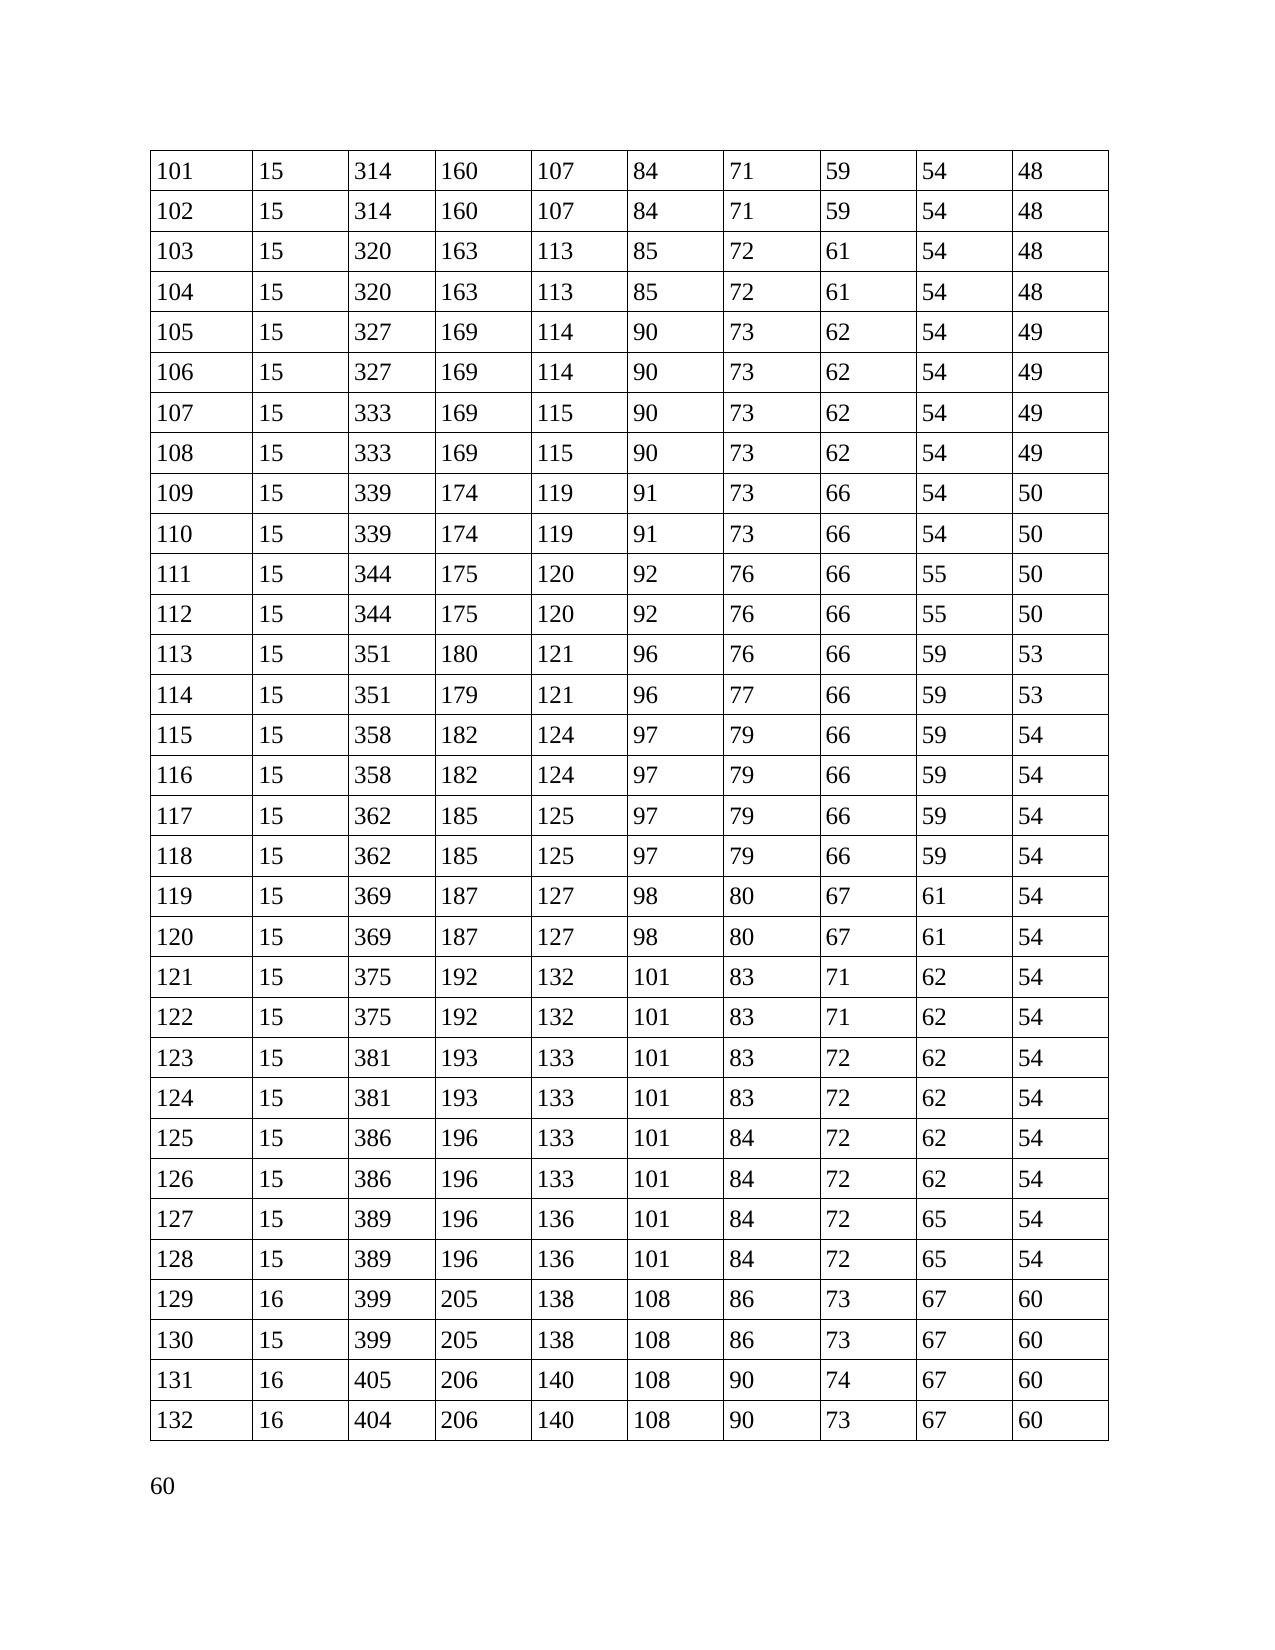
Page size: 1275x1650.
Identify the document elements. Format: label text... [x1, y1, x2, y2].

table_cell 60 [1013, 1280, 1108, 1319]
table_cell 389 [349, 1199, 435, 1238]
table_cell 101 [628, 998, 723, 1037]
table_cell 182 [436, 756, 531, 795]
table_cell 73 [724, 514, 820, 553]
table_cell 133 [532, 1038, 627, 1077]
table_cell 76 [724, 595, 820, 634]
table_cell 62 [917, 998, 1012, 1037]
table_cell 15 [253, 715, 348, 755]
table_cell 49 [1013, 353, 1108, 392]
table_cell 85 [628, 272, 723, 311]
table_cell 120 [532, 595, 627, 634]
table_cell 101 [628, 1078, 723, 1117]
table_cell 125 [532, 836, 627, 876]
table_cell 53 [1013, 635, 1108, 674]
table_cell 132 [151, 1401, 252, 1440]
table_cell 101 [628, 1240, 723, 1279]
table_cell 90 [628, 393, 723, 432]
table_cell 49 [1013, 433, 1108, 472]
table_cell 76 [724, 554, 820, 593]
table_cell 320 [349, 272, 435, 311]
table_cell 85 [628, 232, 723, 271]
table_cell 127 [151, 1199, 252, 1238]
table_cell 15 [253, 1240, 348, 1279]
table_cell 48 [1013, 151, 1108, 190]
table_cell 104 [151, 272, 252, 311]
table_cell 15 [253, 433, 348, 472]
table_cell 83 [724, 1038, 820, 1077]
table_cell 389 [349, 1240, 435, 1279]
table_cell 121 [532, 635, 627, 674]
table_cell 59 [917, 715, 1012, 755]
table_cell 54 [1013, 998, 1108, 1037]
table_cell 72 [821, 1159, 916, 1198]
table_cell 193 [436, 1078, 531, 1117]
table_cell 50 [1013, 514, 1108, 553]
table_cell 381 [349, 1078, 435, 1117]
table_cell 320 [349, 232, 435, 271]
table_cell 185 [436, 836, 531, 876]
table_cell 101 [628, 1119, 723, 1158]
table_cell 163 [436, 232, 531, 271]
table_cell 90 [724, 1360, 820, 1400]
table_cell 73 [724, 353, 820, 392]
table_cell 339 [349, 474, 435, 513]
table_cell 15 [253, 353, 348, 392]
table_cell 73 [821, 1320, 916, 1359]
table_cell 15 [253, 151, 348, 190]
table_cell 83 [724, 1078, 820, 1117]
table_cell 80 [724, 877, 820, 916]
table_cell 71 [821, 957, 916, 997]
table_cell 90 [628, 433, 723, 472]
table_cell 54 [1013, 1240, 1108, 1279]
table_cell 120 [532, 554, 627, 593]
table_cell 66 [821, 756, 916, 795]
table_cell 72 [724, 232, 820, 271]
table_cell 206 [436, 1360, 531, 1400]
table_cell 369 [349, 877, 435, 916]
table_cell 86 [724, 1320, 820, 1359]
table_cell 115 [532, 393, 627, 432]
table_cell 90 [628, 312, 723, 352]
table_cell 71 [724, 151, 820, 190]
table_cell 169 [436, 353, 531, 392]
table_cell 67 [917, 1360, 1012, 1400]
table_cell 54 [917, 353, 1012, 392]
table_cell 62 [821, 433, 916, 472]
table_cell 115 [532, 433, 627, 472]
table_cell 60 [1013, 1320, 1108, 1359]
table_cell 92 [628, 554, 723, 593]
table_cell 169 [436, 433, 531, 472]
table_cell 61 [917, 917, 1012, 956]
table_cell 15 [253, 1119, 348, 1158]
table_cell 73 [821, 1401, 916, 1440]
table_cell 90 [628, 353, 723, 392]
table_cell 15 [253, 756, 348, 795]
table_cell 163 [436, 272, 531, 311]
table_cell 84 [724, 1159, 820, 1198]
table_cell 15 [253, 1078, 348, 1117]
table_cell 116 [151, 756, 252, 795]
table_cell 101 [151, 151, 252, 190]
table_cell 333 [349, 393, 435, 432]
table_cell 54 [917, 514, 1012, 553]
table_cell 73 [724, 312, 820, 352]
table_cell 66 [821, 715, 916, 755]
table_cell 65 [917, 1199, 1012, 1238]
table_cell 72 [724, 272, 820, 311]
table_cell 62 [917, 1119, 1012, 1158]
table_cell 132 [532, 998, 627, 1037]
table_cell 15 [253, 595, 348, 634]
table_cell 108 [151, 433, 252, 472]
table_cell 375 [349, 957, 435, 997]
table_cell 113 [532, 232, 627, 271]
table_cell 196 [436, 1199, 531, 1238]
table_cell 79 [724, 836, 820, 876]
table_cell 84 [628, 151, 723, 190]
table_cell 91 [628, 514, 723, 553]
table_cell 54 [1013, 1038, 1108, 1077]
table_cell 399 [349, 1280, 435, 1319]
table_cell 187 [436, 877, 531, 916]
table_cell 79 [724, 715, 820, 755]
table_cell 48 [1013, 232, 1108, 271]
table_cell 54 [1013, 957, 1108, 997]
table_cell 73 [724, 474, 820, 513]
table_cell 54 [1013, 715, 1108, 755]
table_cell 131 [151, 1360, 252, 1400]
table_cell 108 [628, 1320, 723, 1359]
table_cell 101 [628, 1038, 723, 1077]
table_cell 74 [821, 1360, 916, 1400]
table_cell 121 [532, 675, 627, 714]
table_cell 54 [917, 272, 1012, 311]
table_cell 50 [1013, 554, 1108, 593]
table_cell 133 [532, 1159, 627, 1198]
table_cell 59 [821, 151, 916, 190]
table_cell 375 [349, 998, 435, 1037]
table_cell 54 [1013, 1078, 1108, 1117]
table_cell 15 [253, 272, 348, 311]
table_cell 71 [724, 191, 820, 231]
table_cell 67 [917, 1280, 1012, 1319]
table_cell 362 [349, 796, 435, 835]
table_cell 160 [436, 151, 531, 190]
table_cell 90 [724, 1401, 820, 1440]
table_cell 119 [532, 514, 627, 553]
table_cell 180 [436, 635, 531, 674]
table_cell 97 [628, 715, 723, 755]
table_cell 72 [821, 1038, 916, 1077]
table_cell 80 [724, 917, 820, 956]
table_cell 125 [532, 796, 627, 835]
table_cell 61 [821, 272, 916, 311]
table_cell 132 [532, 957, 627, 997]
table_cell 358 [349, 756, 435, 795]
table_cell 72 [821, 1078, 916, 1117]
table_cell 49 [1013, 393, 1108, 432]
table_cell 114 [532, 353, 627, 392]
table_cell 205 [436, 1280, 531, 1319]
table_cell 59 [917, 675, 1012, 714]
table_cell 15 [253, 514, 348, 553]
table_cell 54 [1013, 1199, 1108, 1238]
table_cell 15 [253, 675, 348, 714]
table_cell 15 [253, 1038, 348, 1077]
table_cell 16 [253, 1360, 348, 1400]
table_cell 67 [917, 1401, 1012, 1440]
table_cell 185 [436, 796, 531, 835]
table_cell 111 [151, 554, 252, 593]
table_cell 62 [917, 1078, 1012, 1117]
table_cell 344 [349, 554, 435, 593]
table_cell 351 [349, 635, 435, 674]
table_cell 15 [253, 554, 348, 593]
table_cell 103 [151, 232, 252, 271]
table_cell 113 [151, 635, 252, 674]
table_cell 405 [349, 1360, 435, 1400]
table_cell 101 [628, 1159, 723, 1198]
table_cell 72 [821, 1240, 916, 1279]
table_cell 66 [821, 635, 916, 674]
table_cell 125 [151, 1119, 252, 1158]
table_cell 54 [917, 151, 1012, 190]
table_cell 128 [151, 1240, 252, 1279]
table_cell 362 [349, 836, 435, 876]
table_cell 54 [1013, 836, 1108, 876]
table_cell 59 [917, 756, 1012, 795]
table_cell 54 [917, 433, 1012, 472]
table_cell 109 [151, 474, 252, 513]
table_cell 124 [532, 756, 627, 795]
table_cell 381 [349, 1038, 435, 1077]
table_cell 86 [724, 1280, 820, 1319]
table_cell 54 [917, 393, 1012, 432]
table_cell 67 [821, 917, 916, 956]
table_cell 15 [253, 957, 348, 997]
table_cell 110 [151, 514, 252, 553]
table_cell 114 [532, 312, 627, 352]
table_cell 133 [532, 1119, 627, 1158]
table_cell 84 [628, 191, 723, 231]
table_cell 160 [436, 191, 531, 231]
table_cell 76 [724, 635, 820, 674]
table_cell 314 [349, 191, 435, 231]
table_cell 174 [436, 514, 531, 553]
table_cell 175 [436, 554, 531, 593]
table_cell 15 [253, 796, 348, 835]
table_cell 106 [151, 353, 252, 392]
table_cell 107 [532, 151, 627, 190]
table_cell 65 [917, 1240, 1012, 1279]
table_cell 192 [436, 957, 531, 997]
table_cell 136 [532, 1240, 627, 1279]
table_cell 196 [436, 1159, 531, 1198]
table_cell 16 [253, 1280, 348, 1319]
table_cell 122 [151, 998, 252, 1037]
table_cell 140 [532, 1401, 627, 1440]
table_cell 369 [349, 917, 435, 956]
table_cell 121 [151, 957, 252, 997]
table_cell 127 [532, 917, 627, 956]
table_cell 84 [724, 1199, 820, 1238]
table_cell 66 [821, 595, 916, 634]
table_cell 117 [151, 796, 252, 835]
table_cell 59 [917, 796, 1012, 835]
table_cell 192 [436, 998, 531, 1037]
table_cell 206 [436, 1401, 531, 1440]
table_cell 79 [724, 756, 820, 795]
table_cell 119 [532, 474, 627, 513]
table_cell 66 [821, 836, 916, 876]
table_cell 55 [917, 595, 1012, 634]
table_cell 108 [628, 1280, 723, 1319]
table_cell 193 [436, 1038, 531, 1077]
table_cell 66 [821, 514, 916, 553]
table_cell 358 [349, 715, 435, 755]
table_cell 129 [151, 1280, 252, 1319]
table_cell 97 [628, 836, 723, 876]
table_cell 123 [151, 1038, 252, 1077]
table_cell 48 [1013, 191, 1108, 231]
table_cell 54 [1013, 877, 1108, 916]
table_cell 98 [628, 917, 723, 956]
table_cell 59 [821, 191, 916, 231]
table_cell 136 [532, 1199, 627, 1238]
table_cell 55 [917, 554, 1012, 593]
table_cell 327 [349, 312, 435, 352]
table_cell 83 [724, 957, 820, 997]
table_cell 187 [436, 917, 531, 956]
table_cell 386 [349, 1159, 435, 1198]
table_cell 98 [628, 877, 723, 916]
table_cell 15 [253, 232, 348, 271]
table_cell 130 [151, 1320, 252, 1359]
table_cell 15 [253, 1159, 348, 1198]
table_cell 124 [532, 715, 627, 755]
table_cell 112 [151, 595, 252, 634]
table_cell 105 [151, 312, 252, 352]
table_cell 54 [1013, 1159, 1108, 1198]
table_cell 73 [821, 1280, 916, 1319]
table_cell 53 [1013, 675, 1108, 714]
table_cell 182 [436, 715, 531, 755]
table_cell 351 [349, 675, 435, 714]
table_cell 54 [1013, 796, 1108, 835]
table_cell 50 [1013, 474, 1108, 513]
table_cell 107 [532, 191, 627, 231]
table_cell 399 [349, 1320, 435, 1359]
table_cell 196 [436, 1240, 531, 1279]
table_cell 79 [724, 796, 820, 835]
table_cell 61 [821, 232, 916, 271]
table_cell 344 [349, 595, 435, 634]
table_cell 62 [821, 312, 916, 352]
table_cell 91 [628, 474, 723, 513]
table_cell 66 [821, 554, 916, 593]
table_cell 15 [253, 1199, 348, 1238]
table_cell 179 [436, 675, 531, 714]
table_cell 59 [917, 836, 1012, 876]
table_cell 61 [917, 877, 1012, 916]
table_cell 196 [436, 1119, 531, 1158]
table_cell 67 [821, 877, 916, 916]
table_cell 48 [1013, 272, 1108, 311]
table_cell 66 [821, 796, 916, 835]
table_cell 404 [349, 1401, 435, 1440]
table_cell 54 [1013, 917, 1108, 956]
table_cell 54 [1013, 756, 1108, 795]
table_cell 71 [821, 998, 916, 1037]
table_cell 133 [532, 1078, 627, 1117]
table_cell 127 [532, 877, 627, 916]
table_cell 205 [436, 1320, 531, 1359]
table_cell 49 [1013, 312, 1108, 352]
table_cell 62 [917, 1038, 1012, 1077]
table_cell 66 [821, 474, 916, 513]
table_cell 124 [151, 1078, 252, 1117]
table_cell 84 [724, 1119, 820, 1158]
table_cell 62 [917, 957, 1012, 997]
table_cell 92 [628, 595, 723, 634]
table_cell 327 [349, 353, 435, 392]
table_cell 83 [724, 998, 820, 1037]
table_cell 119 [151, 877, 252, 916]
table_cell 15 [253, 635, 348, 674]
table_cell 72 [821, 1119, 916, 1158]
table_cell 101 [628, 957, 723, 997]
table_cell 97 [628, 756, 723, 795]
table_cell 102 [151, 191, 252, 231]
table_cell 118 [151, 836, 252, 876]
table_cell 15 [253, 877, 348, 916]
table_cell 73 [724, 433, 820, 472]
table_cell 50 [1013, 595, 1108, 634]
table_cell 15 [253, 393, 348, 432]
table_cell 73 [724, 393, 820, 432]
table_cell 62 [821, 393, 916, 432]
table_cell 54 [917, 312, 1012, 352]
table_cell 339 [349, 514, 435, 553]
table_cell 15 [253, 998, 348, 1037]
table_cell 314 [349, 151, 435, 190]
table_cell 72 [821, 1199, 916, 1238]
table_cell 108 [628, 1401, 723, 1440]
table_cell 169 [436, 312, 531, 352]
table_cell 114 [151, 675, 252, 714]
table_cell 333 [349, 433, 435, 472]
table_cell 16 [253, 1401, 348, 1440]
table_cell 126 [151, 1159, 252, 1198]
table_cell 15 [253, 836, 348, 876]
table_cell 175 [436, 595, 531, 634]
table_cell 54 [917, 191, 1012, 231]
table_cell 67 [917, 1320, 1012, 1359]
table_cell 62 [917, 1159, 1012, 1198]
table_cell 97 [628, 796, 723, 835]
table_cell 108 [628, 1360, 723, 1400]
table_cell 77 [724, 675, 820, 714]
table_cell 59 [917, 635, 1012, 674]
table_cell 107 [151, 393, 252, 432]
table_cell 120 [151, 917, 252, 956]
table_cell 138 [532, 1320, 627, 1359]
table_cell 15 [253, 312, 348, 352]
table_cell 15 [253, 191, 348, 231]
table_cell 54 [1013, 1119, 1108, 1158]
table_cell 113 [532, 272, 627, 311]
table_cell 386 [349, 1119, 435, 1158]
table_cell 169 [436, 393, 531, 432]
table_cell 101 [628, 1199, 723, 1238]
table_cell 96 [628, 675, 723, 714]
table_cell 140 [532, 1360, 627, 1400]
table_cell 60 [1013, 1360, 1108, 1400]
table_cell 54 [917, 474, 1012, 513]
table_cell 174 [436, 474, 531, 513]
table_cell 84 [724, 1240, 820, 1279]
table_cell 96 [628, 635, 723, 674]
table_cell 115 [151, 715, 252, 755]
table_cell 15 [253, 474, 348, 513]
table_cell 138 [532, 1280, 627, 1319]
table_cell 15 [253, 1320, 348, 1359]
table_cell 54 [917, 232, 1012, 271]
table_cell 66 [821, 675, 916, 714]
table_cell 62 [821, 353, 916, 392]
table_cell 60 [1013, 1401, 1108, 1440]
table_cell 15 [253, 917, 348, 956]
